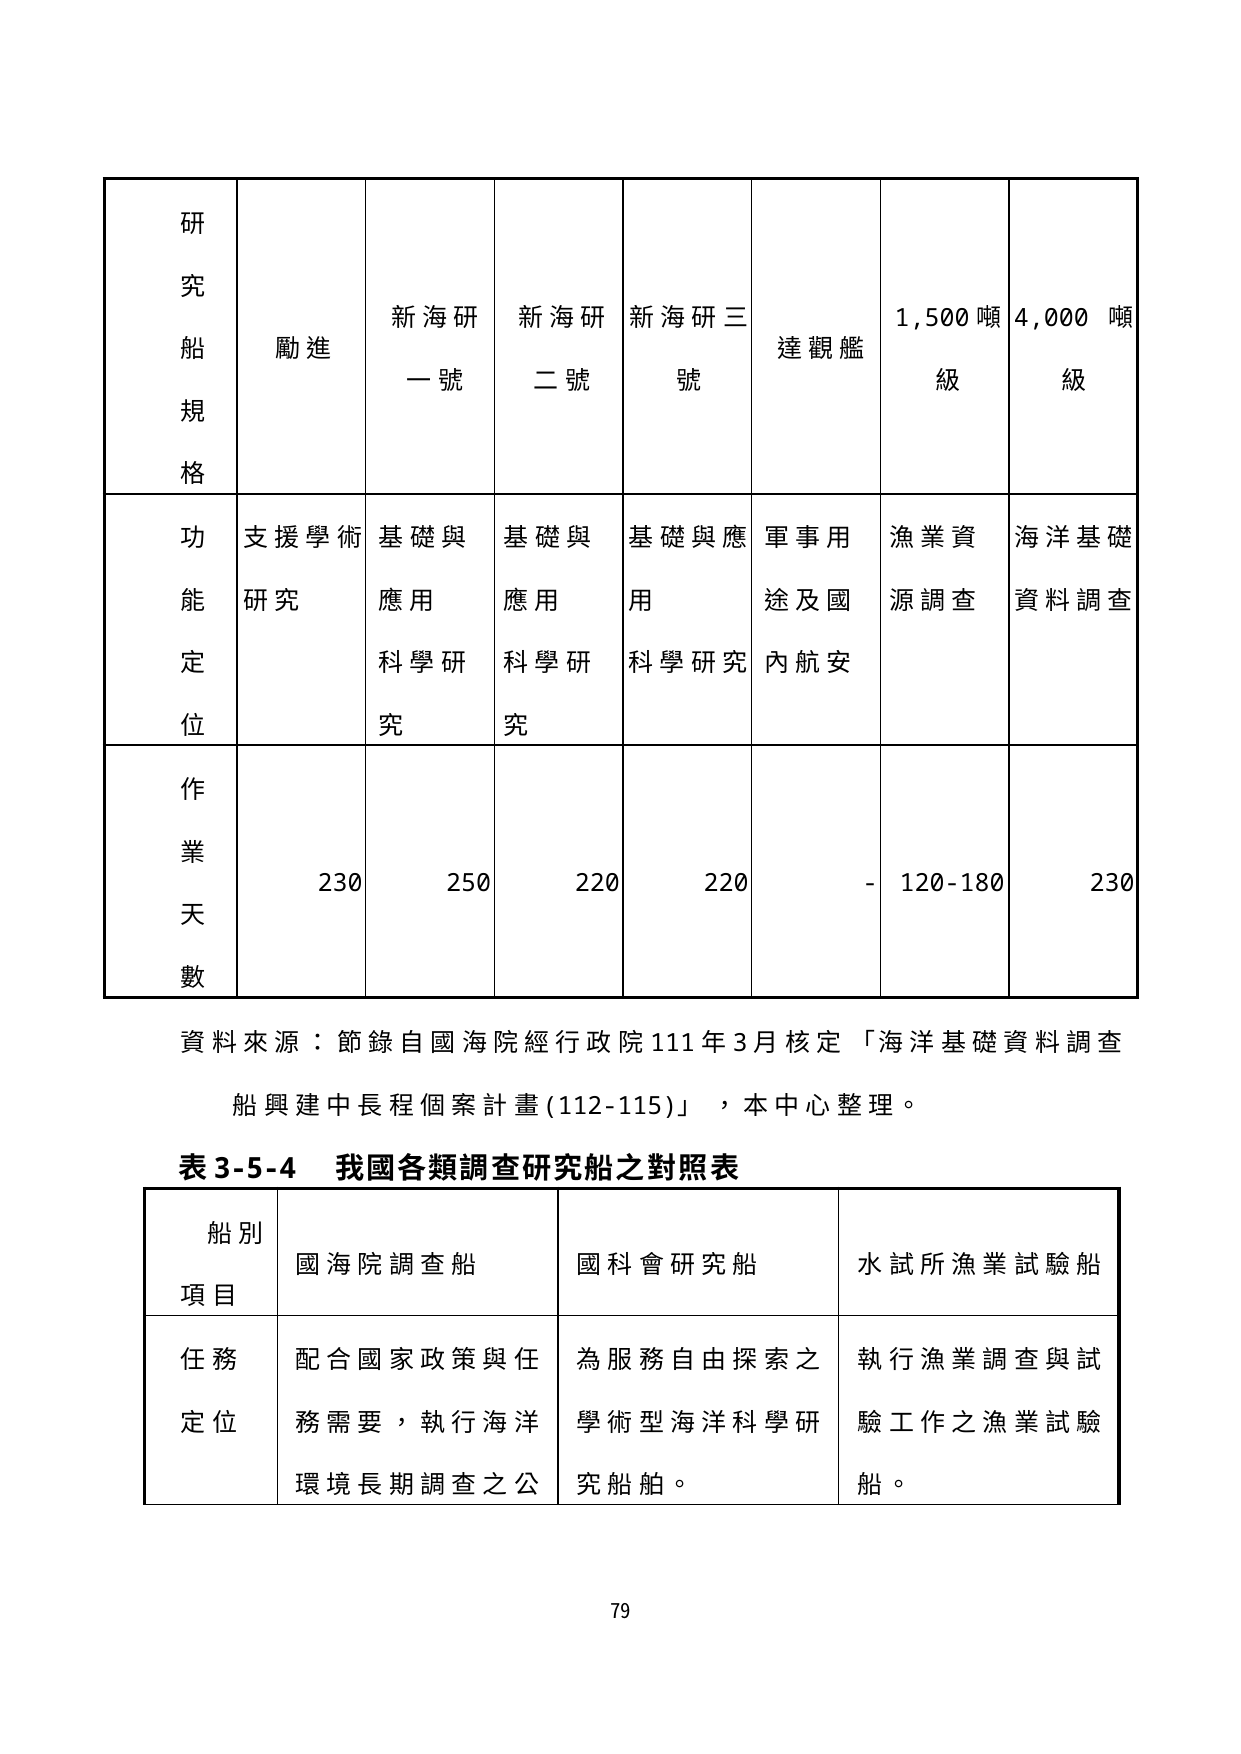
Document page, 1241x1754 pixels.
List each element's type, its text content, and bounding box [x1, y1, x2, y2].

table_cell 基礎與應用 科學研究 [624, 495, 751, 744]
table_cell 任務定位 [146, 1316, 277, 1504]
table_header 船別 項目 [146, 1190, 277, 1315]
table_cell 230 [1010, 746, 1136, 996]
table_cell 海洋基礎資料調查 [1010, 495, 1136, 744]
table_header 水試所漁業試驗船 [839, 1190, 1117, 1315]
table_cell 為服務自由探索之學術型海洋科學研究船舶。 [559, 1316, 838, 1504]
table_header 達觀艦 [752, 180, 880, 493]
text 表3-5-4 我國各類調查研究船之對照表 [133, 1124, 1122, 1187]
table_header 國海院調查船 [278, 1190, 557, 1315]
table_cell 230 [238, 746, 365, 996]
table_header 4,000 噸級 [1010, 180, 1136, 493]
table_cell 250 [366, 746, 494, 996]
table_cell 220 [495, 746, 622, 996]
table_cell 執行漁業調查與試驗工作之漁業試驗船。 [839, 1316, 1117, 1504]
text 資料來源：節錄自國海院經行政院111年3月核定「海洋基礎資料調查船興建中長程個案計畫(112-115)」，本中心整理。 [104, 999, 1152, 1124]
table_cell 120-180 [881, 746, 1008, 996]
table_header 國科會研究船 [559, 1190, 838, 1315]
table_header 研究船規格 [106, 180, 236, 493]
table_cell 軍事用途及國內航安 [752, 495, 880, 744]
table_cell 基礎與應用 科學研究 [495, 495, 622, 744]
table_header 新海研三號 [624, 180, 751, 493]
table_header 1,500噸級 [881, 180, 1008, 493]
table_header 勵進 [238, 180, 365, 493]
table_cell 漁業資源調查 [881, 495, 1008, 744]
table_cell 支援學術研究 [238, 495, 365, 744]
table_cell 基礎與應用 科學研究 [366, 495, 494, 744]
table_cell - [752, 746, 880, 996]
table_cell 作業天數 [106, 746, 236, 996]
table_cell 配合國家政策與任務需要，執行海洋環境長期調查之公 [278, 1316, 557, 1504]
table_cell 220 [624, 746, 751, 996]
table_cell 功能定位 [106, 495, 236, 744]
table_header 新海研一號 [366, 180, 494, 493]
table_header 新海研二號 [495, 180, 622, 493]
